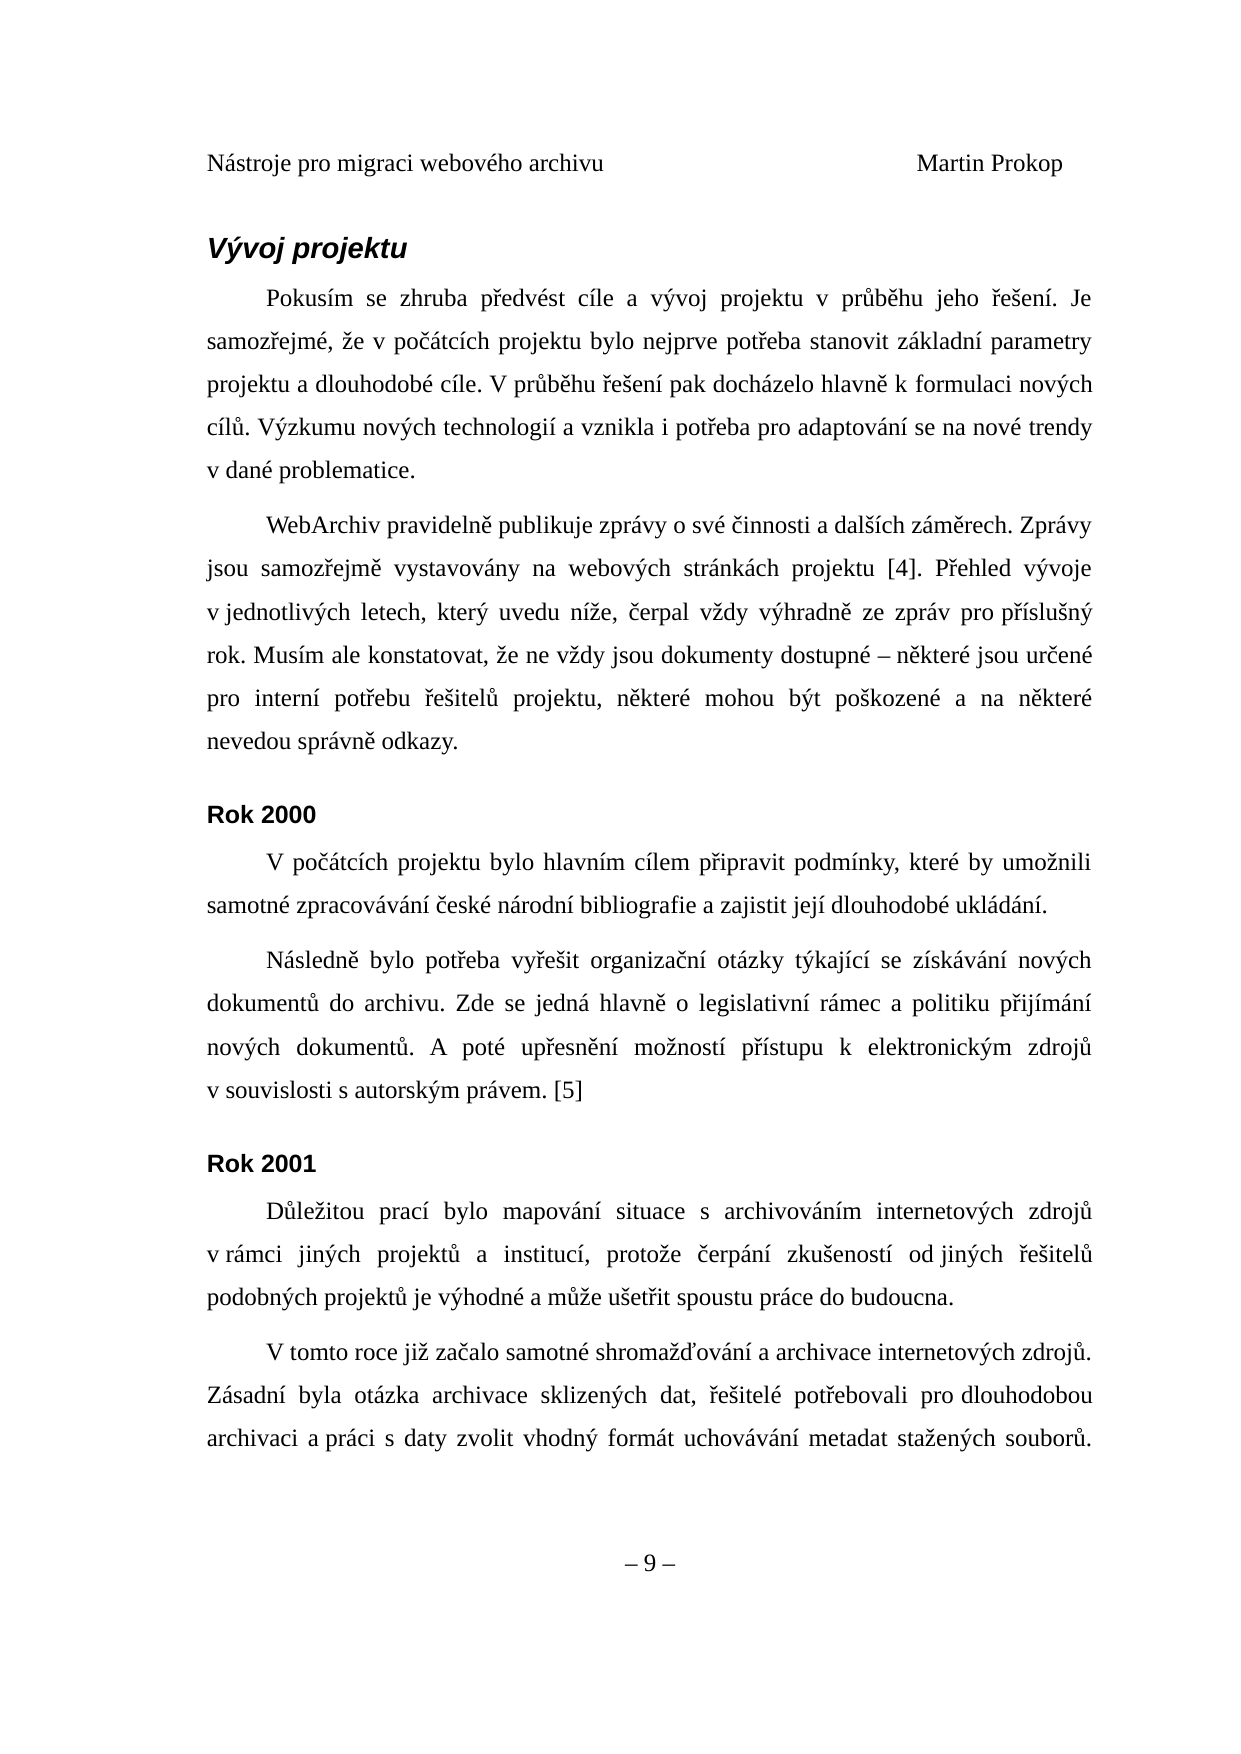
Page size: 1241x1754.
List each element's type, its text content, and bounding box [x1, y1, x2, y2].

text V počátcích projektu bylo hlavním cílem připravit podmínky, které by umožnili samotné zpracovávání české národní bibliografie a zajistit její dlouhodobé ukládání. [207, 847, 1093, 919]
text V tomto roce již začalo samotné shromažďování a archivace internetových zdrojů. Zásadní byla otázka archivace sklizených dat, řešitelé potřebovali pro dlouhodobou archivaci a práci s daty zvolit vhodný formát uchovávání metadat stažených souborů. [207, 1337, 1093, 1452]
text WebArchiv pravidelně publikuje zprávy o své činnosti a dalších záměrech. Zprávy jsou samozřejmě vystavovány na webových stránkách projektu [4]. Přehled vývoje v jednotlivých letech, který uvedu níže, čerpal vždy výhradně ze zpráv pro příslušný rok. Musím ale konstatovat, že ne vždy jsou dokumenty dostupné – některé jsou určené pro interní potřebu řešitelů projektu, některé mohou být poškozené a na některé nevedou správně odkazy. [207, 510, 1093, 755]
text Pokusím se zhruba předvést cíle a vývoj projektu v průběhu jeho řešení. Je samozřejmé, že v počátcích projektu bylo nejprve potřeba stanovit základní parametry projektu a dlouhodobé cíle. V průběhu řešení pak docházelo hlavně k formulaci nových cílů. Výzkumu nových technologií a vznikla i potřeba pro adaptování se na nové trendy v dané problematice. [207, 283, 1093, 484]
text Následně bylo potřeba vyřešit organizační otázky týkající se získávání nových dokumentů do archivu. Zde se jedná hlavně o legislativní rámec a politiku přijímání nových dokumentů. A poté upřesnění možností přístupu k elektronickým zdrojů v souvislosti s autorským právem. [5] [207, 945, 1093, 1103]
text Důležitou prací bylo mapování situace s archivováním internetových zdrojů v rámci jiných projektů a institucí, protože čerpání zkušeností od jiných řešitelů podobných projektů je výhodné a může ušetřit spoustu práce do budoucna. [207, 1196, 1093, 1311]
subtitle Vývoj projektu [207, 231, 1093, 264]
subtitle Rok 2001 [207, 1149, 1093, 1177]
subtitle Rok 2000 [207, 800, 1093, 829]
